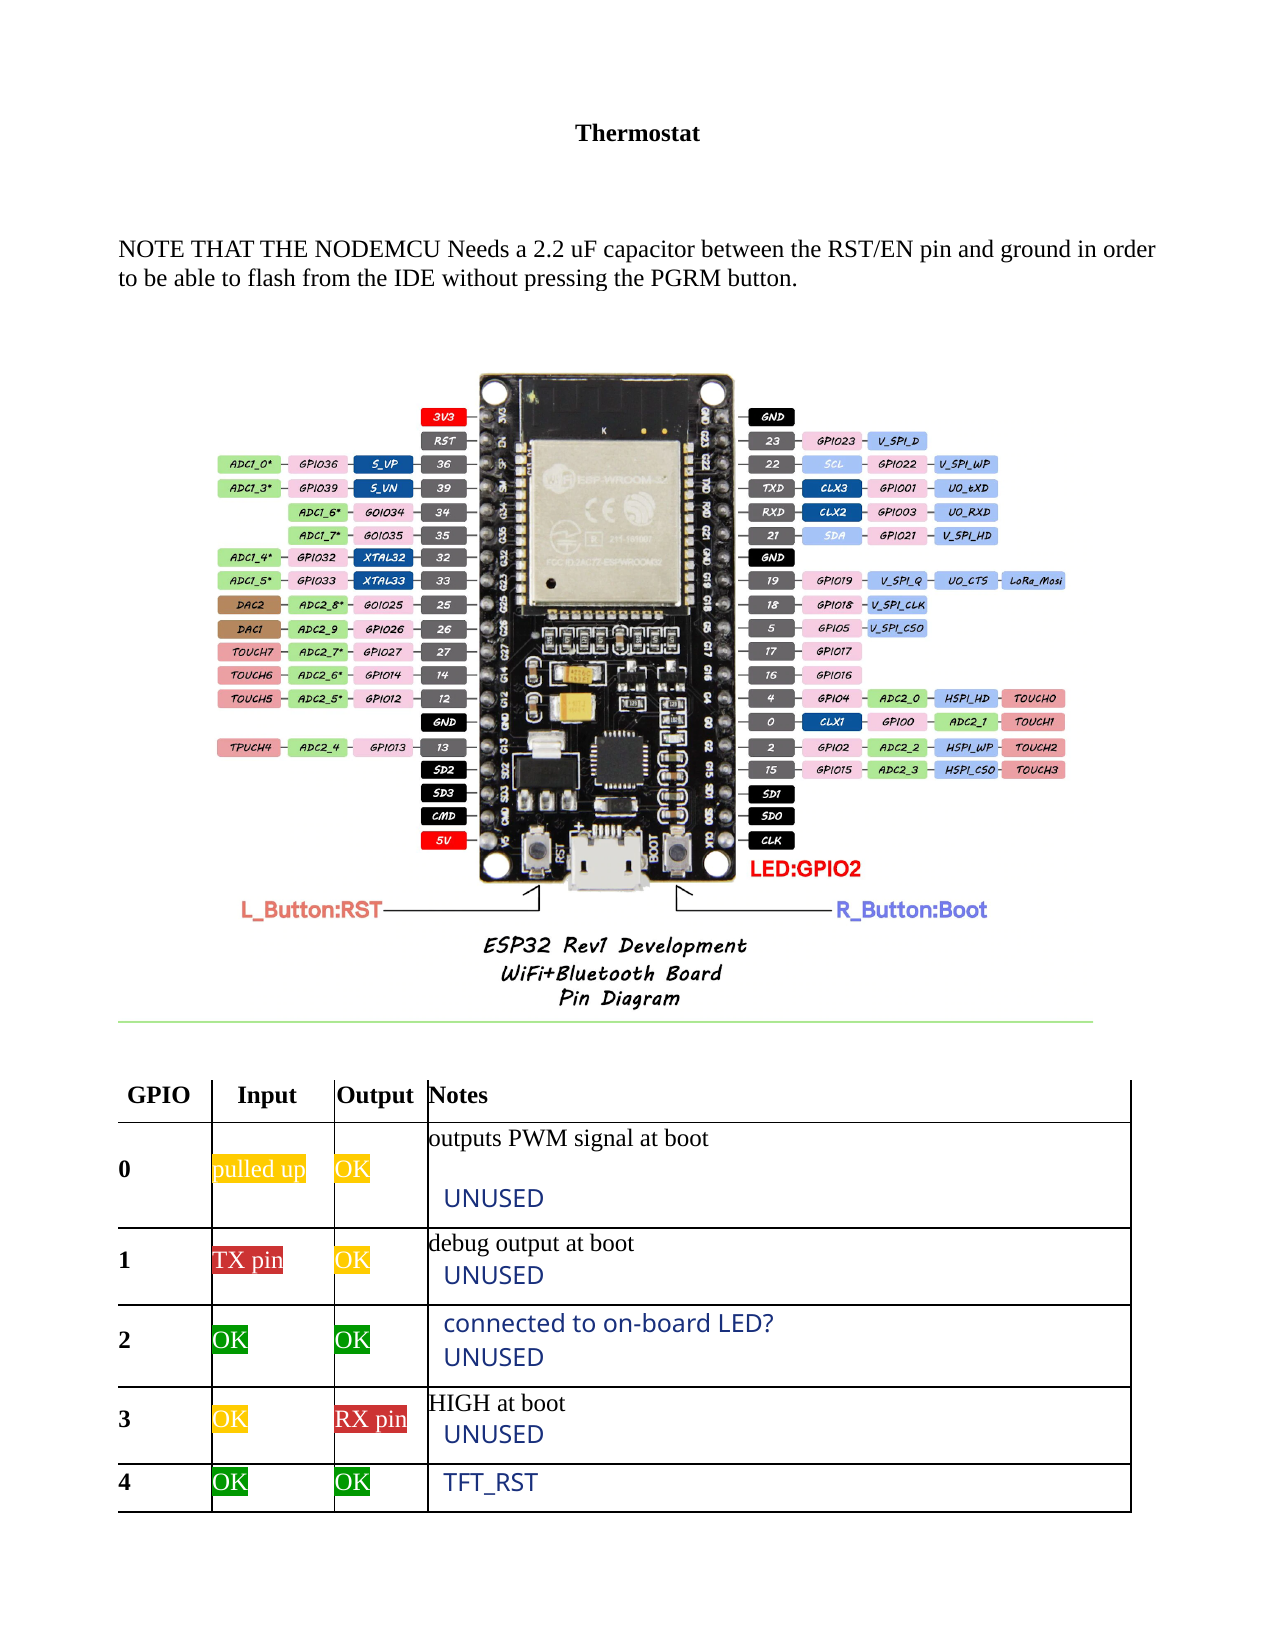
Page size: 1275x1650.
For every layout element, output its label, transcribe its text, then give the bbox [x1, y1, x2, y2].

table_cell 3 [118, 1388, 211, 1463]
table_cell 0 [118, 1123, 211, 1227]
table_cell outputs PWM signal at boot UNUSED [429, 1123, 1130, 1227]
table_cell TX pin [213, 1229, 334, 1304]
table_cell RX pin [335, 1388, 427, 1463]
table_cell pulled up [213, 1123, 334, 1227]
table_cell OK [213, 1306, 334, 1386]
table_cell OK [213, 1465, 334, 1511]
table_header Output [335, 1080, 427, 1121]
table_cell debug output at boot UNUSED [429, 1229, 1130, 1304]
table_cell OK [335, 1229, 427, 1304]
table_header Input [213, 1080, 334, 1121]
table_cell OK [335, 1465, 427, 1511]
table_cell 1 [118, 1229, 211, 1304]
table_header Notes [429, 1080, 1130, 1121]
table_cell OK [213, 1388, 334, 1463]
table_cell 4 [118, 1465, 211, 1511]
table_cell TFT_RST [429, 1465, 1130, 1511]
picture [118, 291, 1094, 1023]
table_cell 2 [118, 1306, 211, 1386]
table_cell OK [335, 1123, 427, 1227]
table_header GPIO [118, 1080, 211, 1121]
table_cell connected to on-board LED? UNUSED [429, 1306, 1130, 1386]
table_cell OK [335, 1306, 427, 1386]
text NOTE THAT THE NODEMCU Needs a 2.2 uF capacitor between the RST/EN pin and ground in order to be able to flash from the IDE without pressing the PGRM button. [118, 234, 1157, 291]
table_cell HIGH at boot UNUSED [429, 1388, 1130, 1463]
